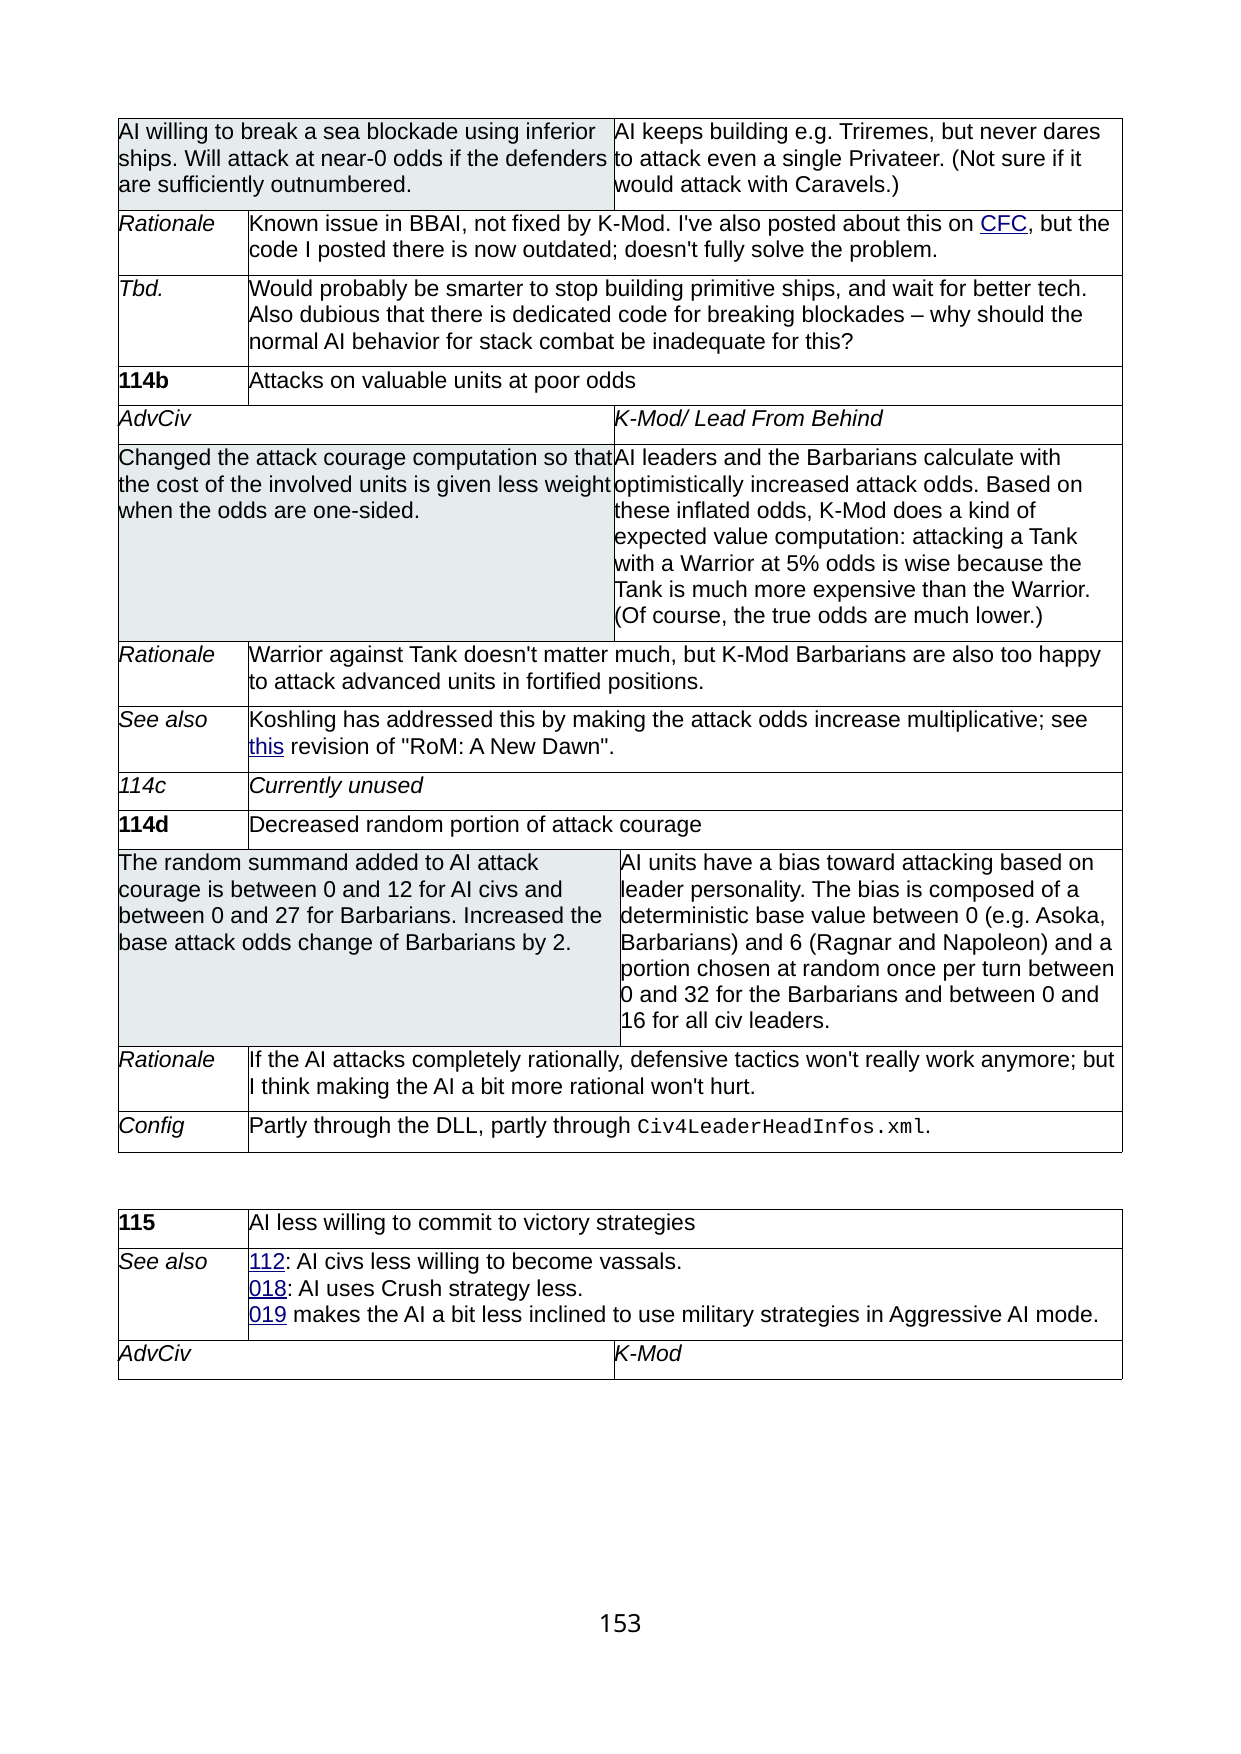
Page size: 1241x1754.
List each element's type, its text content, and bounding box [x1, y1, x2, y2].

table_cell Koshling has addressed this by making the attack odds increase multiplicative; see this revision of "RoM: A New Dawn". [249, 707, 1122, 772]
table_cell See also [119, 1249, 248, 1340]
table_cell Partly through the DLL, partly through Civ4LeaderHeadInfos.xml. [249, 1112, 1122, 1152]
table_cell Rationale [119, 1047, 248, 1111]
table_cell Tbd. [119, 276, 248, 366]
table_cell Warrior against Tank doesn't matter much, but K-Mod Barbarians are also too happy to attack advanced units in fortified positions. [249, 642, 1122, 706]
table_cell AdvCiv [119, 1341, 614, 1378]
table_cell K-Mod/ Lead From Behind [615, 406, 1122, 444]
table_cell AI willing to break a sea blockade using inferior ships. Will attack at near-0 odds if the defenders are sufficiently outnumbered. [119, 119, 614, 210]
table_cell Changed the attack courage computation so that the cost of the involved units is given less weight when the odds are one-sided. [119, 445, 614, 641]
table_cell Rationale [119, 211, 248, 275]
table_cell See also [119, 707, 248, 772]
table_cell Rationale [119, 642, 248, 706]
table_cell AI keeps building e.g. Triremes, but never dares to attack even a single Privateer. (Not sure if it would attack with Caravels.) [615, 119, 1122, 210]
table_header AI less willing to commit to victory strategies [249, 1210, 1122, 1248]
table_cell AI leaders and the Barbarians calculate with optimistically increased attack odds. Based on these inflated odds, K-Mod does a kind of expected value computation: attacking a Tank with a Warrior at 5% odds is wise because the Tank is much more expensive than the Warrior. (Of course, the true odds are much lower.) [615, 445, 1122, 641]
table_header 115 [119, 1210, 248, 1248]
table_cell AdvCiv [119, 406, 614, 444]
table_cell Config [119, 1112, 248, 1152]
table_cell K-Mod [615, 1341, 1122, 1378]
table_cell Decreased random portion of attack courage [249, 811, 1122, 849]
table_cell If the AI attacks completely rationally, defensive tactics won't really work anymore; but I think making the AI a bit more rational won't hurt. [249, 1047, 1122, 1111]
table_cell 114d [119, 811, 248, 849]
table_cell The random summand added to AI attack courage is between 0 and 12 for AI civs and between 0 and 27 for Barbarians. Increased the base attack odds change of Barbarians by 2. [119, 850, 620, 1046]
table_cell Attacks on valuable units at poor odds [249, 367, 1122, 405]
table_cell Currently unused [249, 773, 1122, 810]
table_cell 114b [119, 367, 248, 405]
table_cell AI units have a bias toward attacking based on leader personality. The bias is composed of a deterministic base value between 0 (e.g. Asoka, Barbarians) and 6 (Ragnar and Napoleon) and a portion chosen at random once per turn between 0 and 32 for the Barbarians and between 0 and 16 for all civ leaders. [621, 850, 1122, 1046]
table_cell Would probably be smarter to stop building primitive ships, and wait for better tech. Also dubious that there is dedicated code for breaking blockades – why should the normal AI behavior for stack combat be inadequate for this? [249, 276, 1122, 366]
table_cell 112: AI civs less willing to become vassals. 018: AI uses Crush strategy less. 019 makes the AI a bit less inclined to use military strategies in Aggressive AI mode. [249, 1249, 1122, 1340]
table_cell 114c [119, 773, 248, 810]
table_cell Known issue in BBAI, not fixed by K-Mod. I've also posted about this on CFC, but the code I posted there is now outdated; doesn't fully solve the problem. [249, 211, 1122, 275]
